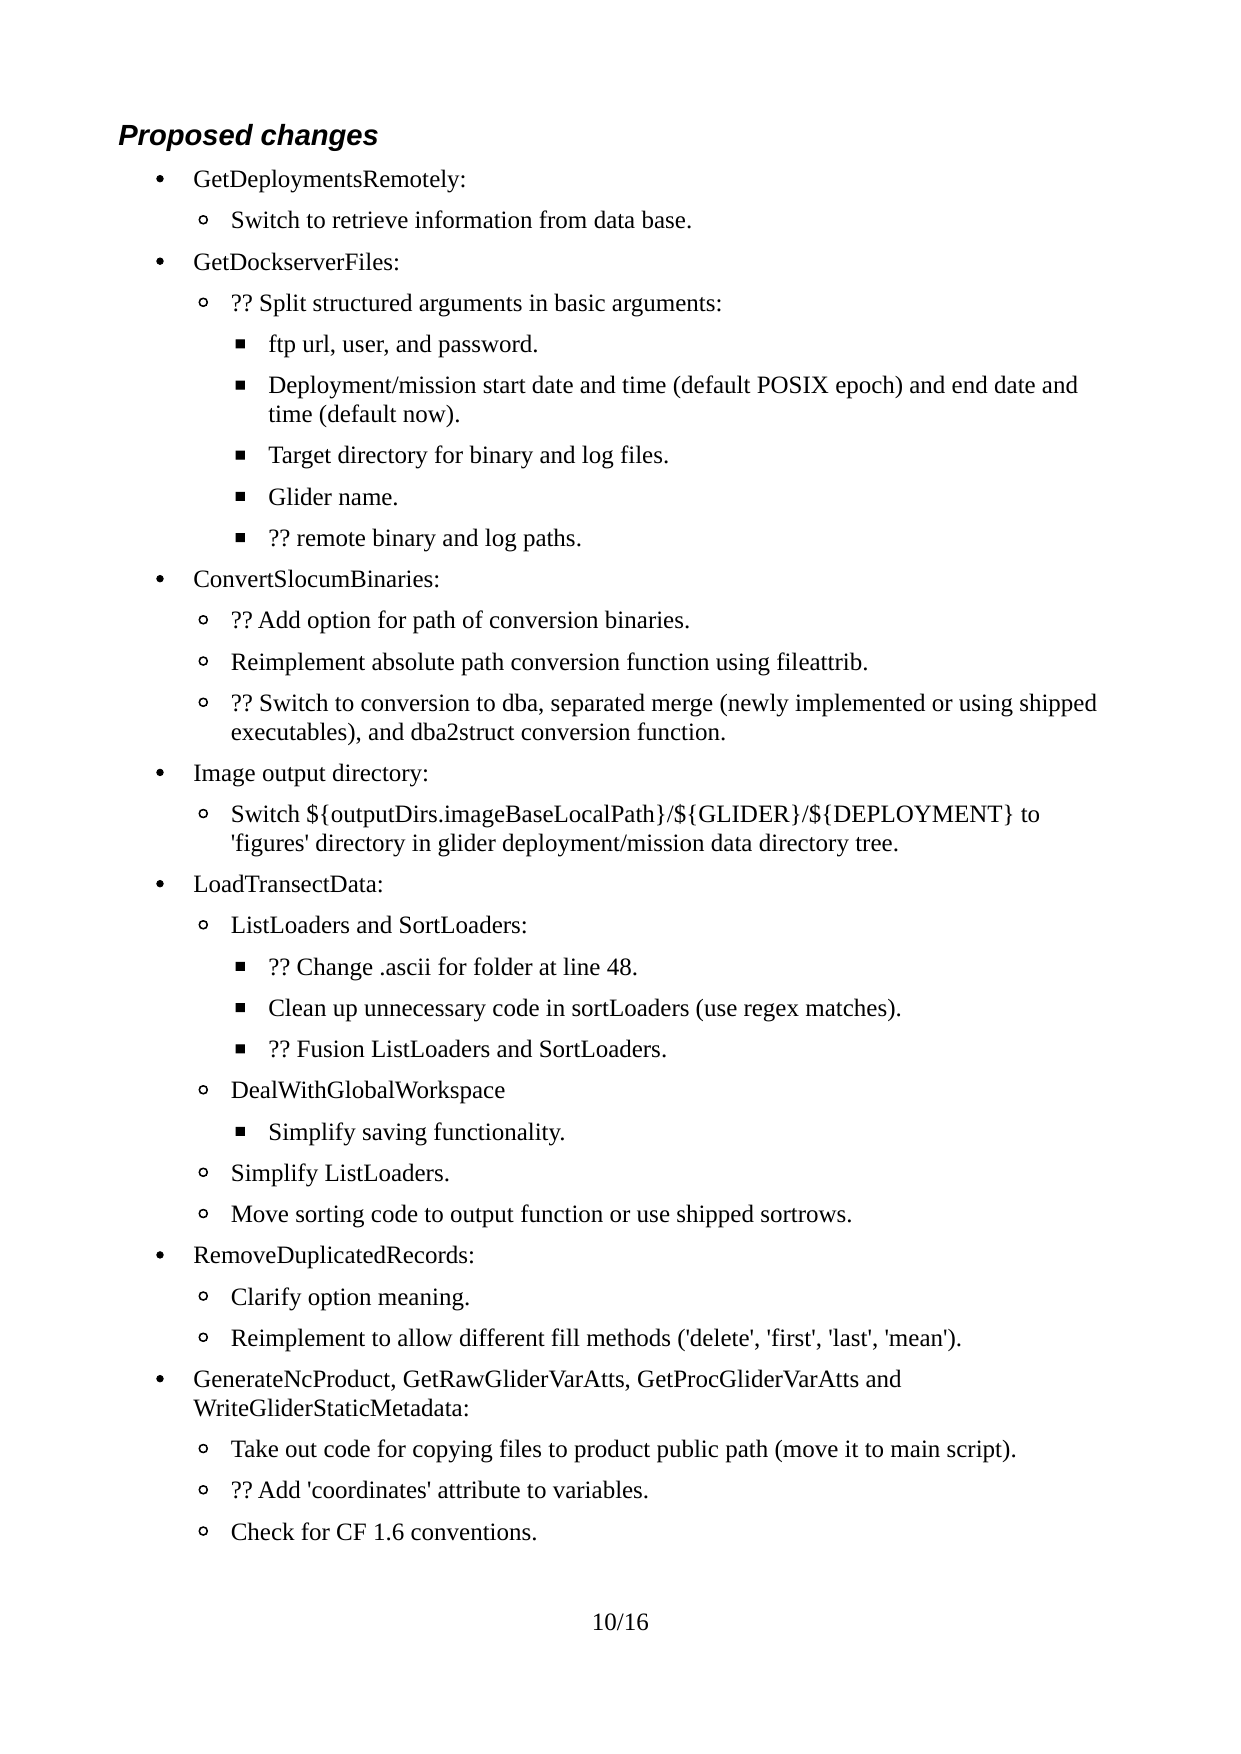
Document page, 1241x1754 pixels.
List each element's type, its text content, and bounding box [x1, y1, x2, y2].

list ConvertSlocumBinaries: [156, 564, 1122, 593]
list GetDeploymentsRemotely: [156, 164, 1122, 193]
list RemoveDuplicatedRecords: [156, 1240, 1122, 1269]
list ?? Add option for path of conversion binaries. [193, 605, 1122, 634]
list Reimplement absolute path conversion function using fileattrib. [193, 647, 1122, 675]
list Clarify option meaning. [193, 1282, 1122, 1310]
list ?? Split structured arguments in basic arguments: [193, 288, 1122, 317]
list Target directory for binary and log files. [231, 440, 1122, 469]
list Image output directory: [156, 758, 1122, 787]
list Switch to retrieve information from data base. [193, 205, 1122, 234]
list GenerateNcProduct, GetRawGliderVarAtts, GetProcGliderVarAtts and WriteGliderStaticMetadata: [156, 1364, 1122, 1422]
list Reimplement to allow different fill methods ('delete', 'first', 'last', 'mean'). [193, 1323, 1122, 1352]
list ?? Switch to conversion to dba, separated merge (newly implemented or using shipped executables), and dba2struct conversion function. [193, 688, 1122, 745]
list DealWithGlobalWorkspace [193, 1075, 1122, 1104]
list LoadTransectData: [156, 869, 1122, 898]
list Simplify saving functionality. [231, 1117, 1122, 1145]
list Take out code for copying files to product public path (move it to main script). [193, 1434, 1122, 1463]
list Switch ${outputDirs.imageBaseLocalPath}/${GLIDER}/${DEPLOYMENT} to 'figures' directory in glider deployment/mission data directory tree. [193, 799, 1122, 857]
list Clean up unnecessary code in sortLoaders (use regex matches). [231, 993, 1122, 1022]
subtitle Proposed changes [118, 118, 1122, 152]
list ?? Fusion ListLoaders and SortLoaders. [231, 1034, 1122, 1063]
list ListLoaders and SortLoaders: [193, 910, 1122, 939]
list ?? Change .ascii for folder at line 48. [231, 952, 1122, 980]
list Check for CF 1.6 conventions. [193, 1517, 1122, 1545]
list Deployment/mission start date and time (default POSIX epoch) and end date and time (default now). [231, 370, 1122, 428]
list ftp url, user, and password. [231, 329, 1122, 358]
list Glider name. [231, 482, 1122, 510]
list Simplify ListLoaders. [193, 1158, 1122, 1187]
list ?? Add 'coordinates' attribute to variables. [193, 1475, 1122, 1504]
list Move sorting code to output function or use shipped sortrows. [193, 1199, 1122, 1228]
list ?? remote binary and log paths. [231, 523, 1122, 552]
list GetDockserverFiles: [156, 247, 1122, 275]
